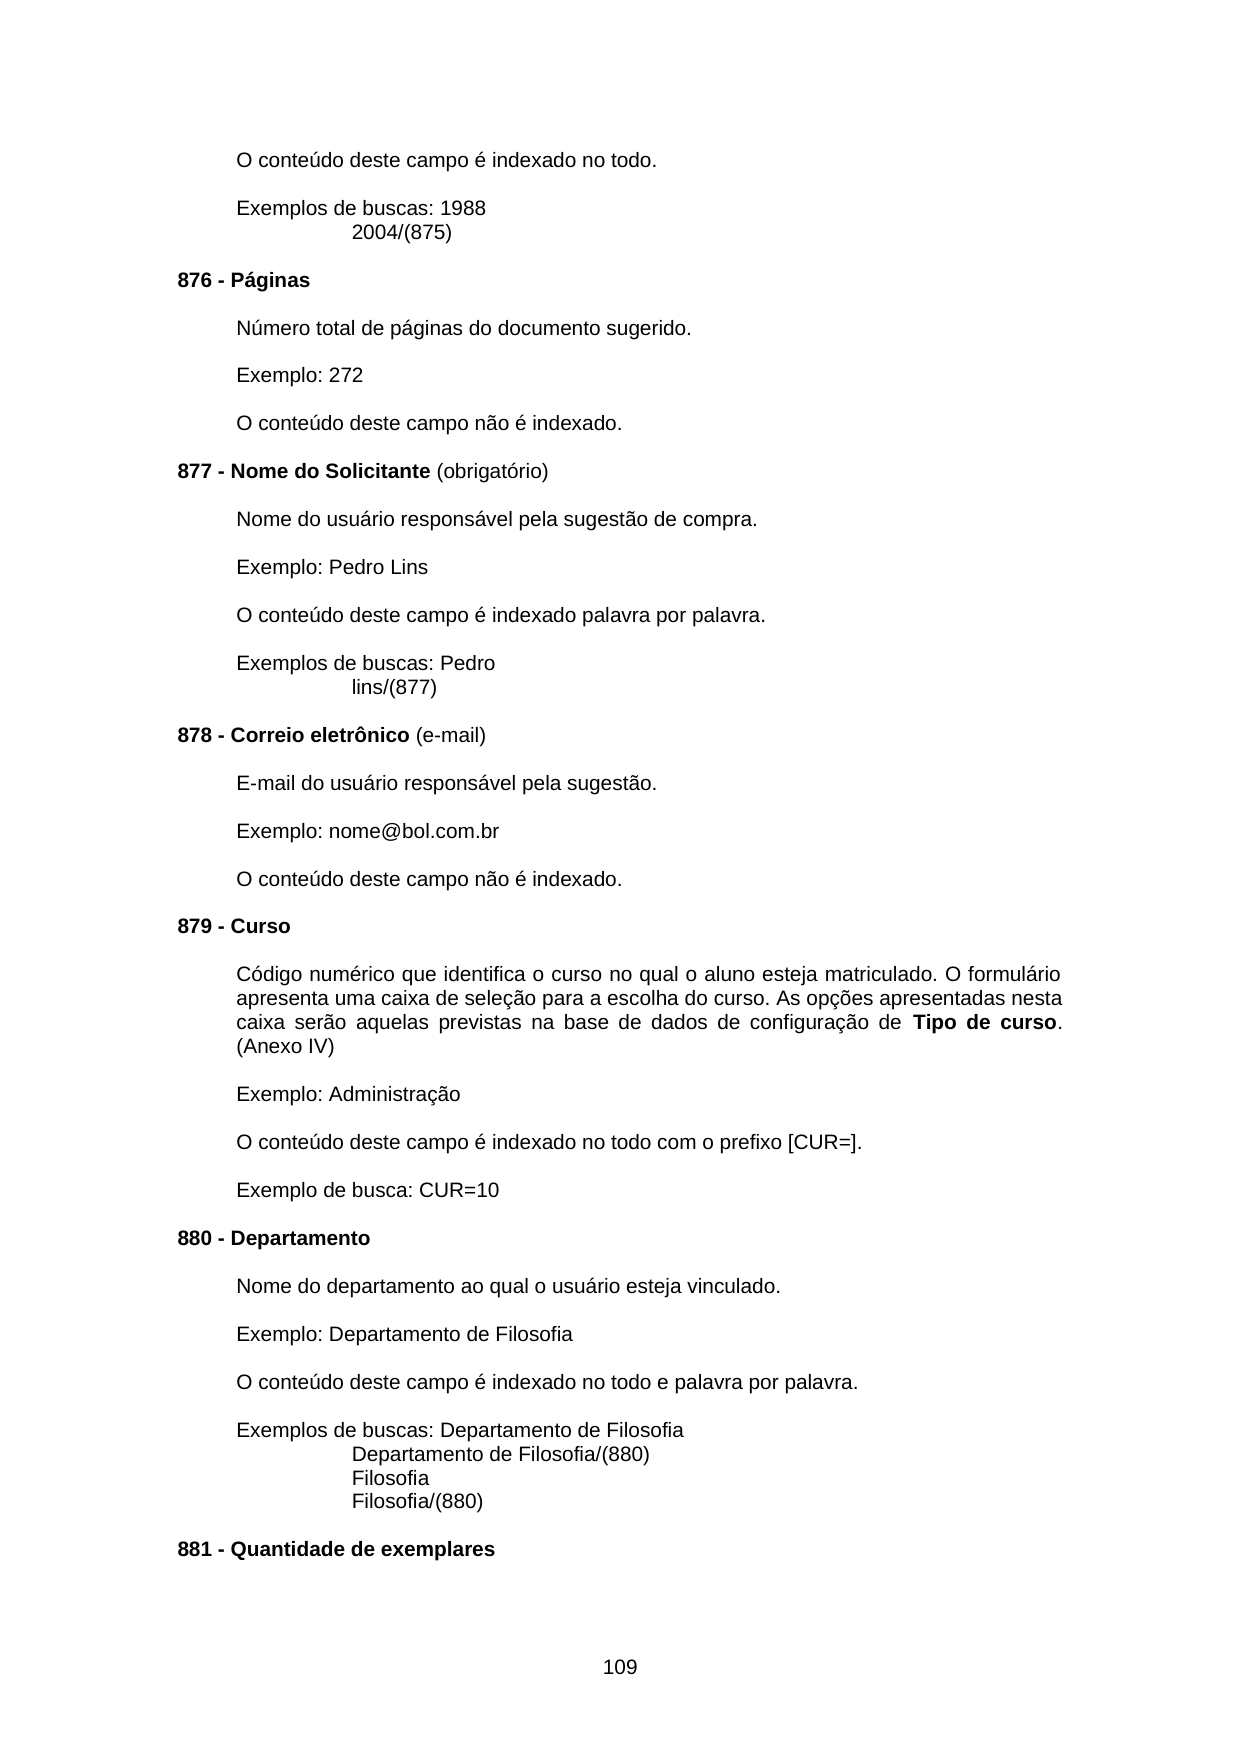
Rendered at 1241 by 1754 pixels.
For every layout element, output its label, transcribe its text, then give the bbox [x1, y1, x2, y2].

text E-mail do usuário responsável pela sugestão. [236, 771, 1063, 794]
text 878 - Correio eletrônico (e-mail) [177, 723, 1063, 747]
text Nome do departamento ao qual o usuário esteja vinculado. [236, 1274, 1063, 1298]
text Exemplo: Administração [236, 1082, 1063, 1106]
text Exemplos de buscas: 1988 [236, 196, 1063, 219]
text Filosofia/(880) [236, 1489, 1063, 1513]
text 2004/(875) [236, 219, 1063, 243]
text O conteúdo deste campo não é indexado. [236, 411, 1063, 435]
text Número total de páginas do documento sugerido. [236, 315, 1063, 339]
text O conteúdo deste campo não é indexado. [236, 866, 1063, 890]
text 876 - Páginas [177, 267, 1063, 291]
text O conteúdo deste campo é indexado no todo. [236, 148, 1063, 172]
text Exemplo de busca: CUR=10 [236, 1178, 1063, 1202]
text O conteúdo deste campo é indexado no todo e palavra por palavra. [236, 1369, 1063, 1393]
text Exemplo: 272 [236, 363, 1063, 387]
text Código numérico que identifica o curso no qual o aluno esteja matriculado. O formulário apresenta uma caixa de seleção para a escolha do curso. As opções apresentadas nesta caixa serão aquelas previstas na base de dados de configuração de Tipo de curso. (Anexo IV) [236, 962, 1063, 1058]
text Nome do usuário responsável pela sugestão de compra. [236, 507, 1063, 531]
text Exemplos de buscas: Departamento de Filosofia [236, 1417, 1063, 1441]
text Exemplos de buscas: Pedro [236, 651, 1063, 675]
text lins/(877) [236, 675, 1063, 699]
text Exemplo: nome@bol.com.br [236, 818, 1063, 842]
text O conteúdo deste campo é indexado no todo com o prefixo [CUR=]. [236, 1130, 1063, 1154]
text Exemplo: Pedro Lins [236, 555, 1063, 579]
text 877 - Nome do Solicitante (obrigatório) [177, 459, 1063, 483]
text 881 - Quantidade de exemplares [177, 1537, 1063, 1561]
text Exemplo: Departamento de Filosofia [236, 1322, 1063, 1346]
text 880 - Departamento [177, 1226, 1063, 1250]
text 879 - Curso [177, 914, 1063, 938]
text Filosofia [236, 1465, 1063, 1489]
text Departamento de Filosofia/(880) [236, 1441, 1063, 1465]
text O conteúdo deste campo é indexado palavra por palavra. [236, 603, 1063, 627]
